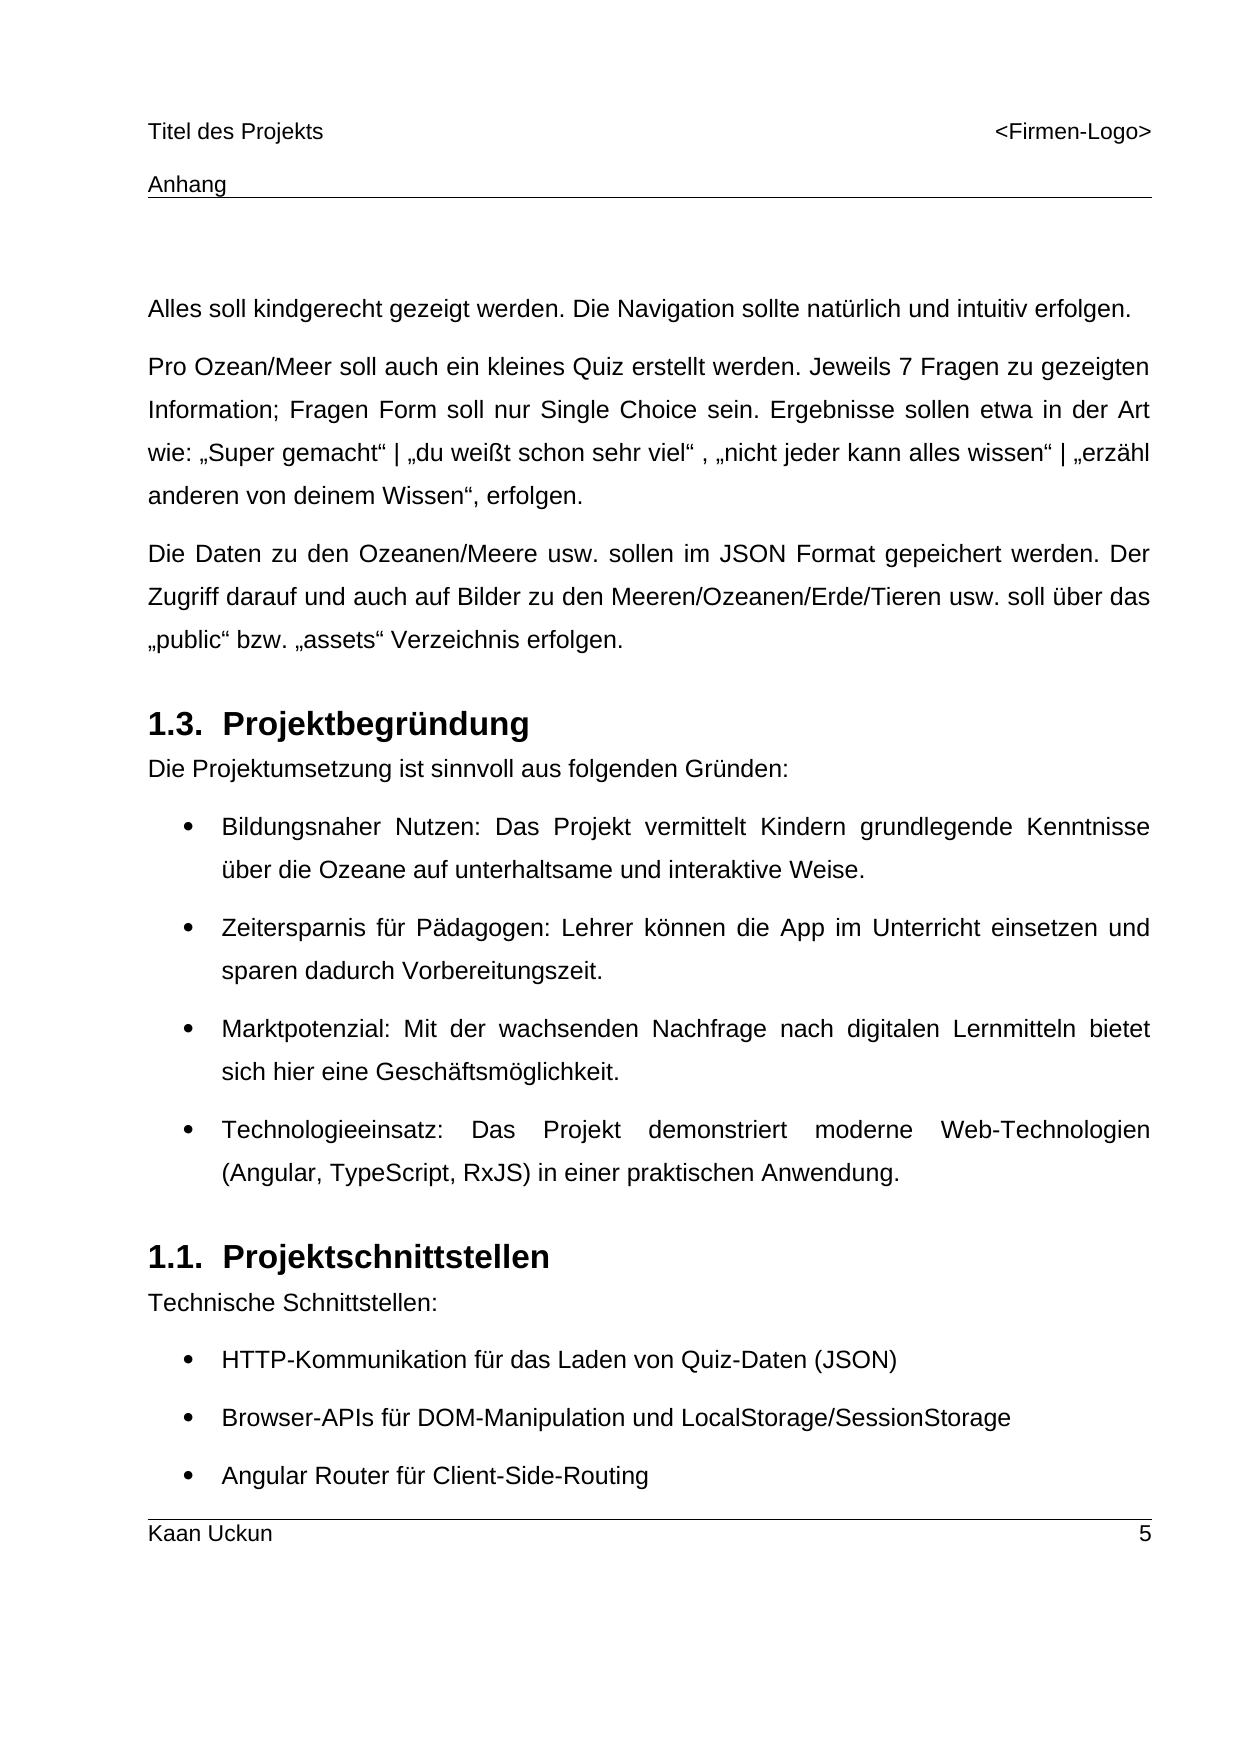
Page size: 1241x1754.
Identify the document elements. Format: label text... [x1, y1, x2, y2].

text Pro Ozean/Meer soll auch ein kleines Quiz erstellt werden. Jeweils 7 Fragen zu gezeigten Information; Fragen Form soll nur Single Choice sein. Ergebnisse sollen etwa in der Art wie: „Super gemacht“ | „du weißt schon sehr viel“ , „nicht jeder kann alles wissen“ | „erzähl anderen von deinem Wissen“, erfolgen. [148, 352, 1152, 510]
text Technische Schnittstellen: [148, 1288, 1152, 1316]
list Browser-APIs für DOM-Manipulation und LocalStorage/SessionStorage [184, 1403, 1152, 1432]
list Bildungsnaher Nutzen: Das Projekt vermittelt Kindern grundlegende Kenntnisse über die Ozeane auf unterhaltsame und interaktive Weise. [184, 812, 1152, 884]
list Zeitersparnis für Pädagogen: Lehrer können die App im Unterricht einsetzen und sparen dadurch Vorbereitungszeit. [184, 913, 1152, 985]
list Angular Router für Client-Side-Routing [184, 1461, 1152, 1490]
list Marktpotenzial: Mit der wachsenden Nachfrage nach digitalen Lernmitteln bietet sich hier eine Geschäftsmöglichkeit. [184, 1014, 1152, 1086]
text Die Projektumsetzung ist sinnvoll aus folgenden Gründen: [148, 754, 1152, 783]
list Technologieeinsatz: Das Projekt demonstriert moderne Web-Technologien (Angular, TypeScript, RxJS) in einer praktischen Anwendung. [184, 1115, 1152, 1187]
list Projektschnittstellen [148, 1237, 1152, 1275]
text Alles soll kindgerecht gezeigt werden. Die Navigation sollte natürlich und intuitiv erfolgen. [148, 294, 1152, 323]
text Die Daten zu den Ozeanen/Meere usw. sollen im JSON Format gepeichert werden. Der Zugriff darauf und auch auf Bilder zu den Meeren/Ozeanen/Erde/Tieren usw. soll über das „public“ bzw. „assets“ Verzeichnis erfolgen. [148, 539, 1152, 654]
list HTTP-Kommunikation für das Laden von Quiz-Daten (JSON) [184, 1345, 1152, 1374]
list Projektbegründung [148, 703, 1152, 742]
